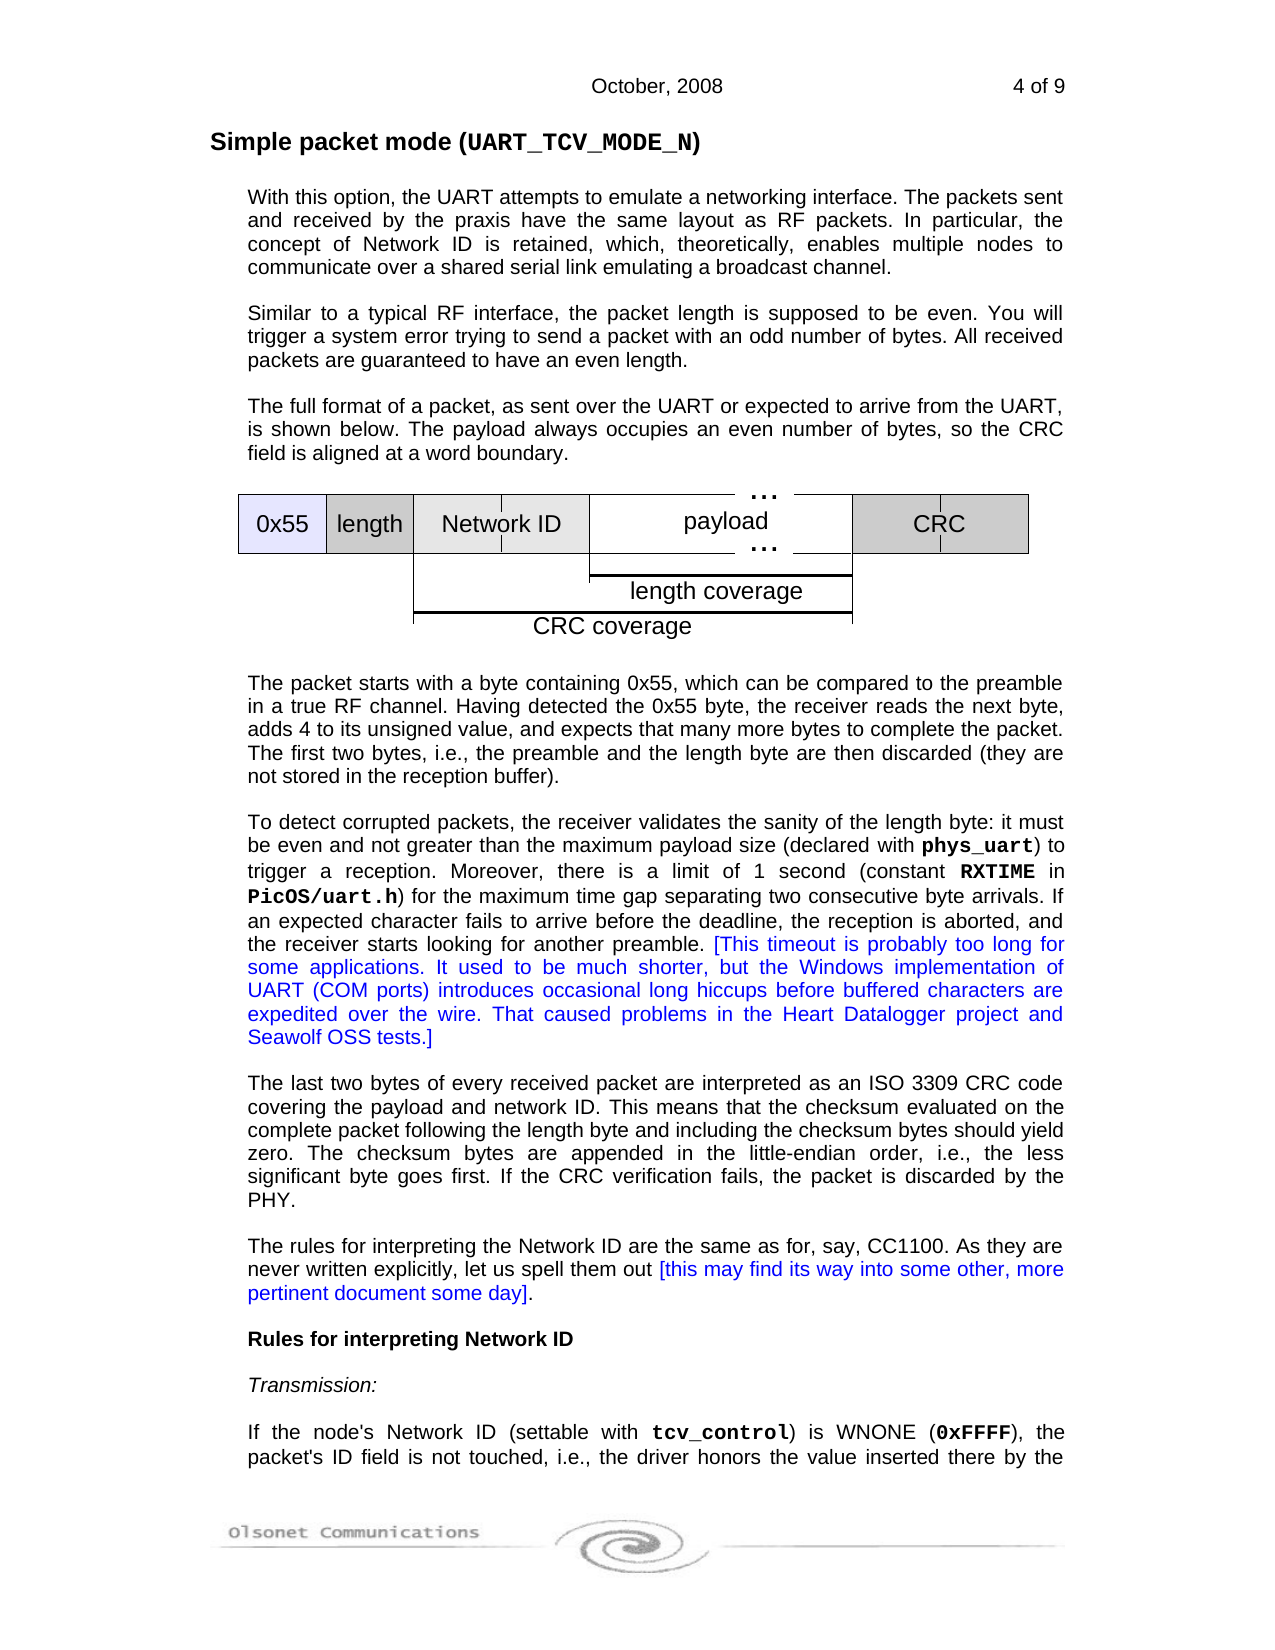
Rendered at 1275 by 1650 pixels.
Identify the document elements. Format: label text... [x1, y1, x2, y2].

text Similar to a typical RF interface, the packet length is supposed to be even. You will trigger a system error trying to send a packet with an odd number of bytes. All received packets are guaranteed to have an even length. [247, 302, 1065, 372]
text Transmission: [247, 1374, 1065, 1397]
text To detect corrupted packets, the receiver validates the sanity of the length byte: it must be even and not greater than the maximum payload size (declared with phys_uart) to trigger a reception. Moreover, there is a limit of 1 second (constant RXTIME in PicOS/uart.h) for the maximum time gap separating two consecutive byte arrivals. If an expected character fails to arrive before the deadline, the reception is aborted, and the receiver starts looking for another preamble. [This timeout is probably too long for some applications. It used to be much shorter, but the Windows implementation of UART (COM ports) introduces occasional long hiccups before buffered characters are expedited over the wire. That caused problems in the Heart Datalogger project and Seawolf OSS tests.] [247, 811, 1065, 1049]
subtitle Rules for interpreting Network ID [247, 1327, 1065, 1351]
text The full format of a packet, as sent over the UART or expected to arrive from the UART, is shown below. The payload always occupies an even number of bytes, so the CRC field is aligned at a word boundary. [247, 395, 1065, 464]
text The last two bytes of every received packet are interpreted as an ISO 3309 CRC code covering the payload and network ID. This means that the checksum evaluated on the complete packet following the length byte and including the checksum bytes should yield zero. The checksum bytes are appended in the little-endian order, i.e., the less significant byte goes first. If the CRC verification fails, the packet is discarded by the PHY. [247, 1072, 1065, 1211]
text With this option, the UART attempts to emulate a networking interface. The packets sent and received by the praxis have the same layout as RF packets. In particular, the concept of Network ID is retained, which, theoretically, enables multiple nodes to communicate over a shared serial link emulating a broadcast channel. [247, 186, 1065, 279]
picture [210, 1504, 1065, 1596]
subtitle Simple packet mode (UART_TCV_MODE_N) [210, 128, 1065, 158]
text If the node's Network ID (settable with tcv_control) is WNONE (0xFFFF), the packet's ID field is not touched, i.e., the driver honors the value inserted there by the [247, 1420, 1065, 1469]
text The packet starts with a byte containing 0x55, which can be compared to the preamble in a true RF channel. Having detected the 0x55 byte, the receiver reads the next byte, adds 4 to its unsigned value, and expects that many more bytes to complete the packet. The first two bytes, i.e., the preamble and the length byte are then discarded (they are not stored in the reception buffer). [247, 671, 1065, 788]
text The rules for interpreting the Network ID are the same as for, say, CC1100. As they are never written explicitly, let us spell them out [this may find its way into some other, more pertinent document some day]. [247, 1234, 1065, 1304]
